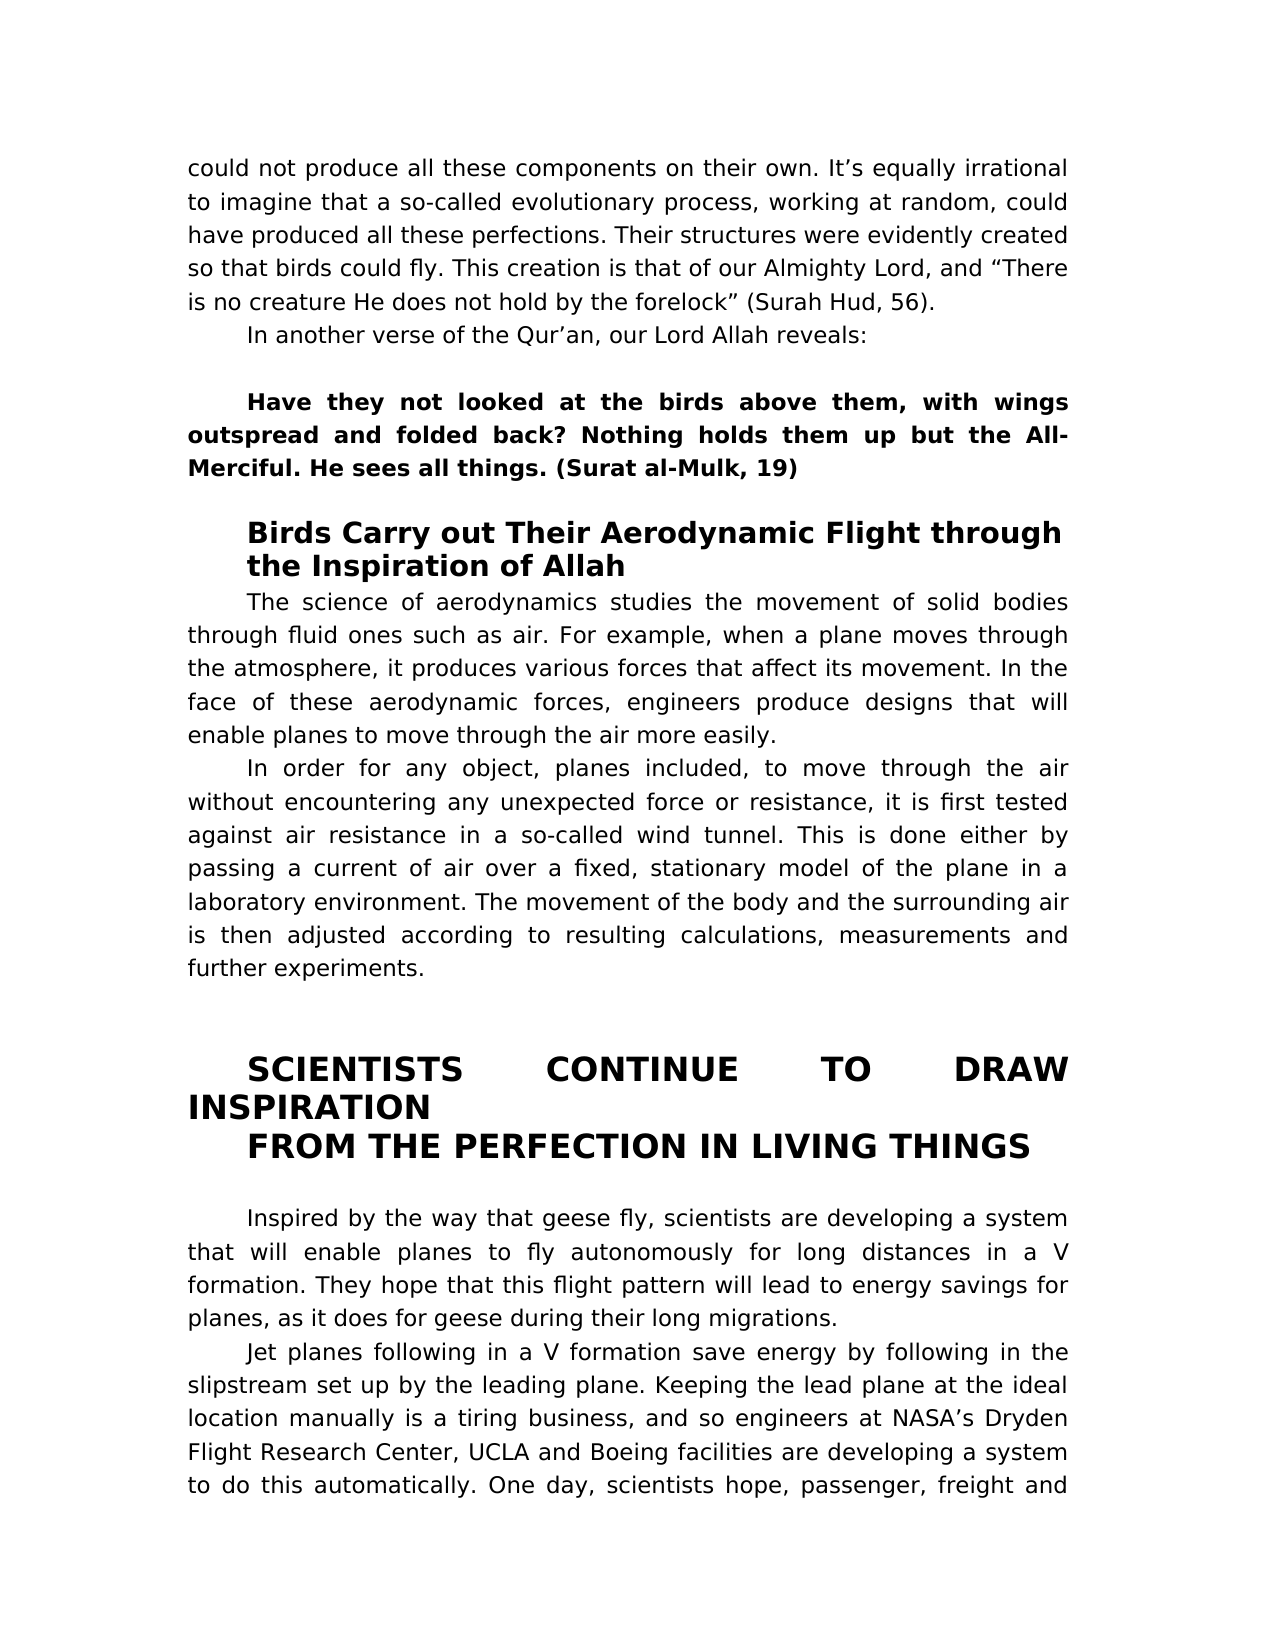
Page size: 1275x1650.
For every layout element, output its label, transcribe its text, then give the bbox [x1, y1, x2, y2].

text The science of aerodynamics studies the movement of solid bodies through fluid ones such as air. For example, when a plane moves through the atmosphere, it produces various forces that affect its movement. In the face of these aerodynamic forces, engineers produce designs that will enable planes to move through the air more easily. [187, 583, 1070, 750]
text FROM THE PERFECTION IN LIVING THINGS [187, 1128, 1070, 1167]
text Inspired by the way that geese fly, scientists are developing a system that will enable planes to fly autonomously for long distances in a V formation. They hope that this flight pattern will lead to energy savings for planes, as it does for geese during their long migrations. [187, 1200, 1070, 1333]
text In another verse of the Qur’an, our Lord Allah reveals: [187, 317, 1070, 350]
text Jet planes following in a V formation save energy by following in the slipstream set up by the leading plane. Keeping the lead plane at the ideal location manually is a tiring business, and so engineers at NASA’s Dryden Flight Research Center, UCLA and Boeing facilities are developing a system to do this automatically. One day, scientists hope, passenger, freight and [187, 1333, 1070, 1500]
text In order for any object, planes included, to move through the air without encountering any unexpected force or resistance, it is first tested against air resistance in a so-called wind tunnel. This is done either by passing a current of air over a fixed, stationary model of the plane in a laboratory environment. The movement of the body and the surrounding air is then adjusted according to resulting calculations, measurements and further experiments. [187, 750, 1070, 983]
text SCIENTISTS CONTINUE TO DRAW INSPIRATION [187, 1050, 1070, 1128]
text the Inspiration of Allah [187, 550, 1070, 583]
text Have they not looked at the birds above them, with wings outspread and folded back? Nothing holds them up but the All-Merciful. He sees all things. (Surat al-Mulk, 19) [187, 383, 1070, 483]
text could not produce all these components on their own. It’s equally irrational to imagine that a so-called evolutionary process, working at random, could have produced all these perfections. Their structures were evidently created so that birds could fly. This creation is that of our Almighty Lord, and “There is no creature He does not hold by the forelock” (Surah Hud, 56). [187, 150, 1070, 317]
text Birds Carry out Their Aerodynamic Flight through [187, 517, 1070, 550]
